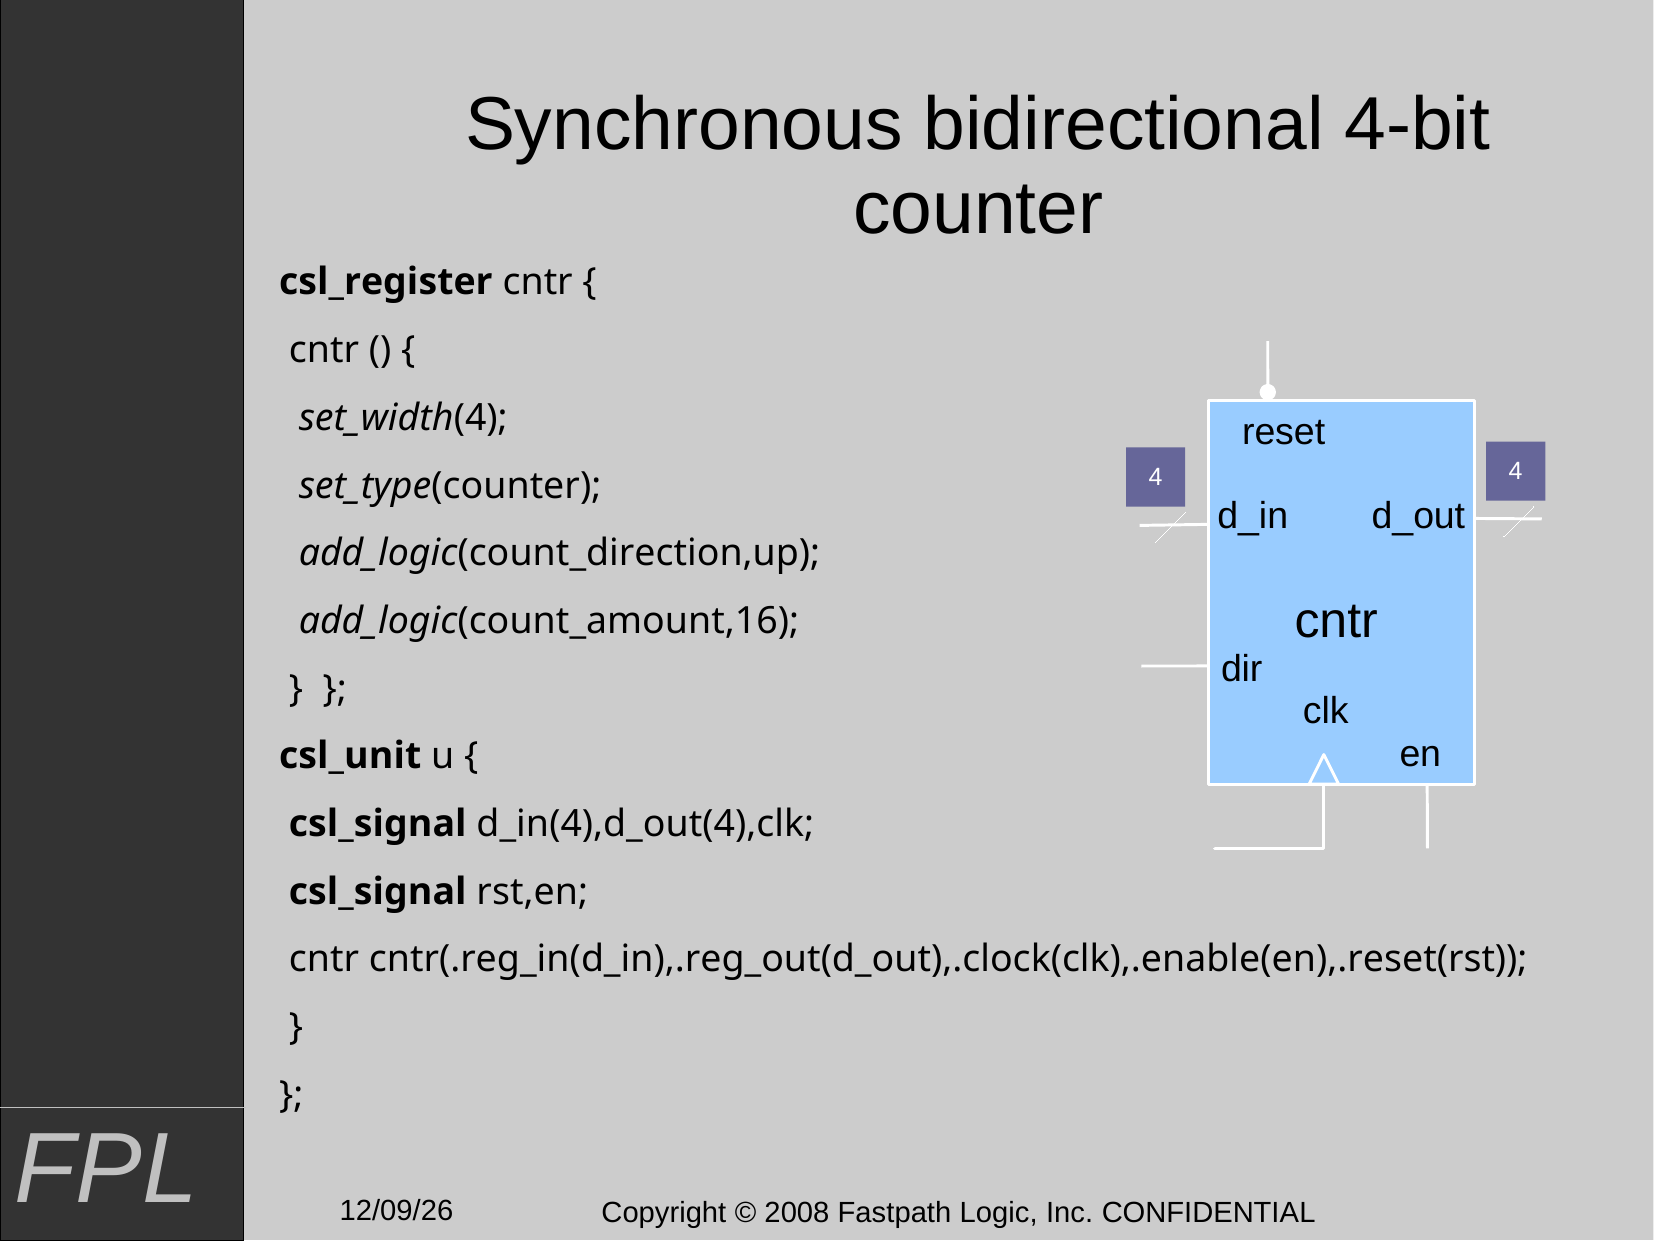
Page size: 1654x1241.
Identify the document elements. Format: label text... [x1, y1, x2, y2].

list csl_register cntr { cntr () { set_width(4); set_type(counter); add_logic(count_direction,up); add_logic(count_amount,16); } }; csl_unit u { csl_signal d_in(4),d_out(4),clk; csl_signal rst,en; cntr cntr(.reg_in(d_in),.reg_out(d_out),.clock(clk),.enable(en),.reset(rst)); } }; [279, 255, 1614, 1241]
title Synchronous bidirectional 4-bit counter [427, 53, 1530, 255]
text_box 4 [1126, 447, 1186, 507]
text_box 4 [1486, 441, 1546, 501]
